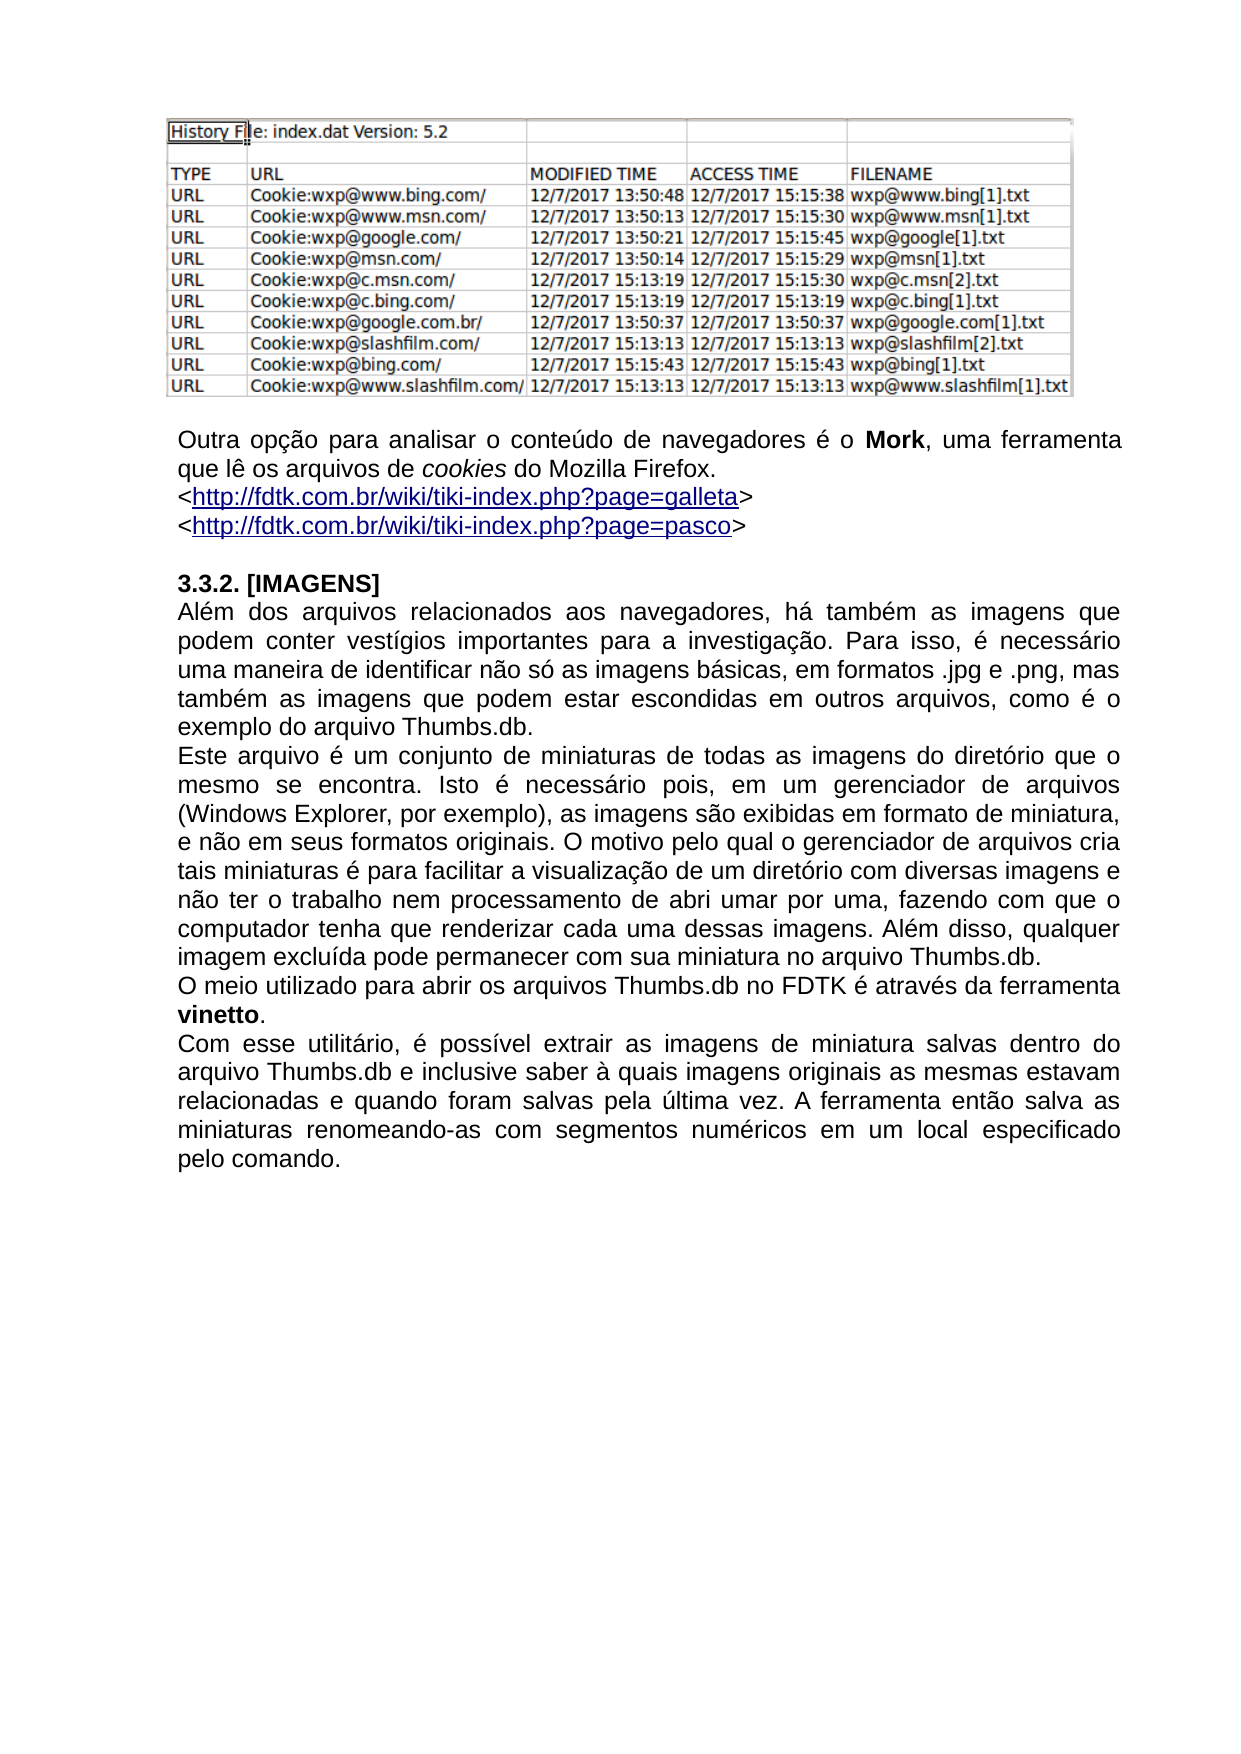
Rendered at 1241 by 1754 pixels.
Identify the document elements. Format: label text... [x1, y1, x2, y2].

text Outra opção para analisar o conteúdo de navegadores é o Mork, uma ferramenta que lê os arquivos de cookies do Mozilla Firefox. [177, 425, 1122, 482]
text <http://fdtk.com.br/wiki/tiki-index.php?page=pasco> [177, 511, 1122, 540]
text Com esse utilitário, é possível extrair as imagens de miniatura salvas dentro do arquivo Thumbs.db e inclusive saber à quais imagens originais as mesmas estavam relacionadas e quando foram salvas pela última vez. A ferramenta então salva as miniaturas renomeando-as com segmentos numéricos em um local especificado pelo comando. [177, 1029, 1122, 1172]
text 3.3.2. [IMAGENS] [177, 569, 1122, 597]
text Além dos arquivos relacionados aos navegadores, há também as imagens que podem conter vestígios importantes para a investigação. Para isso, é necessário uma maneira de identificar não só as imagens básicas, em formatos .jpg e .png, mas também as imagens que podem estar escondidas em outros arquivos, como é o exemplo do arquivo Thumbs.db. [177, 597, 1122, 741]
text Este arquivo é um conjunto de miniaturas de todas as imagens do diretório que o mesmo se encontra. Isto é necessário pois, em um gerenciador de arquivos (Windows Explorer, por exemplo), as imagens são exibidas em formato de miniatura, e não em seus formatos originais. O motivo pelo qual o gerenciador de arquivos cria tais miniaturas é para facilitar a visualização de um diretório com diversas imagens e não ter o trabalho nem processamento de abri umar por uma, fazendo com que o computador tenha que renderizar cada uma dessas imagens. Além disso, qualquer imagem excluída pode permanecer com sua miniatura no arquivo Thumbs.db. [177, 741, 1122, 971]
text O meio utilizado para abrir os arquivos Thumbs.db no FDTK é através da ferramenta vinetto. [177, 971, 1122, 1029]
picture [166, 118, 1074, 397]
text <http://fdtk.com.br/wiki/tiki-index.php?page=galleta> [177, 482, 1122, 511]
